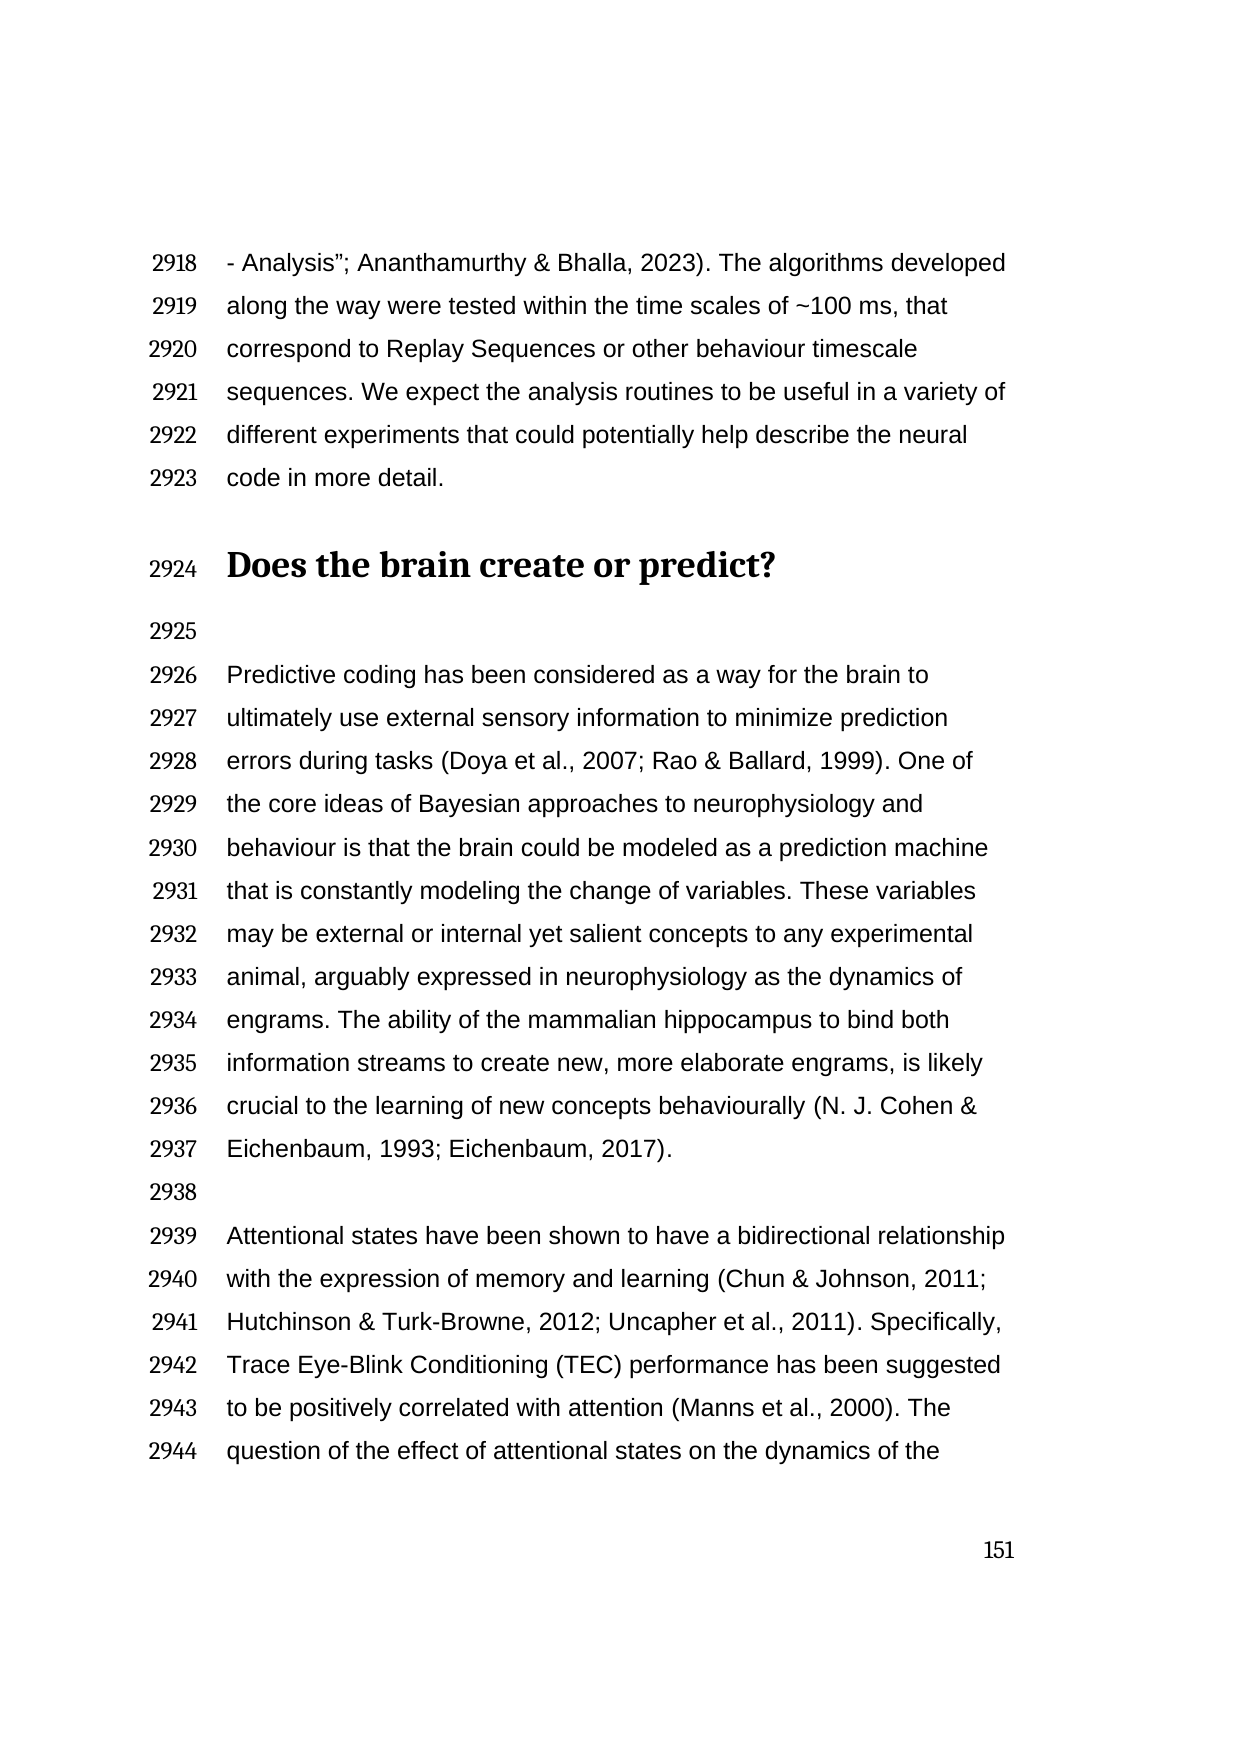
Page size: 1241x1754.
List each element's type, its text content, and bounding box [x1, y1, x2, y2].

text - Analysis”; Ananthamurthy & Bhalla, 2023)⁠. The algorithms developed along the way were tested within the time scales of ~100 ms, that correspond to Replay Sequences or other behaviour timescale sequences. We expect the analysis routines to be useful in a variety of different experiments that could potentially help describe the neural code in more detail. [226, 248, 1014, 492]
text Attentional states have been shown to have a bidirectional relationship with the expression of memory and learning (Chun & Johnson, 2011; Hutchinson & Turk-Browne, 2012; Uncapher et al., 2011)⁠. Specifically, Trace Eye-Blink Conditioning (TEC) performance has been suggested to be positively correlated with attention (Manns et al., 2000)⁠. The question of the effect of attentional states on the dynamics of the [226, 1221, 1014, 1465]
text Predictive coding has been considered as a way for the brain to ultimately use external sensory information to minimize prediction errors during tasks (Doya et al., 2007; Rao & Ballard, 1999). One of the core ideas of Bayesian approaches to neurophysiology and behaviour is that the brain could be modeled as a prediction machine that is constantly modeling the change of variables. These variables may be external or internal yet salient concepts to any experimental animal, arguably expressed in neurophysiology as the dynamics of engrams. The ability of the mammalian hippocampus to bind both information streams to create new, more elaborate engrams, is likely crucial to the learning of new concepts behaviourally (N. J. Cohen & Eichenbaum, 1993; Eichenbaum, 2017)⁠. [226, 660, 1014, 1163]
subtitle Does the brain create or predict? [226, 544, 1014, 587]
